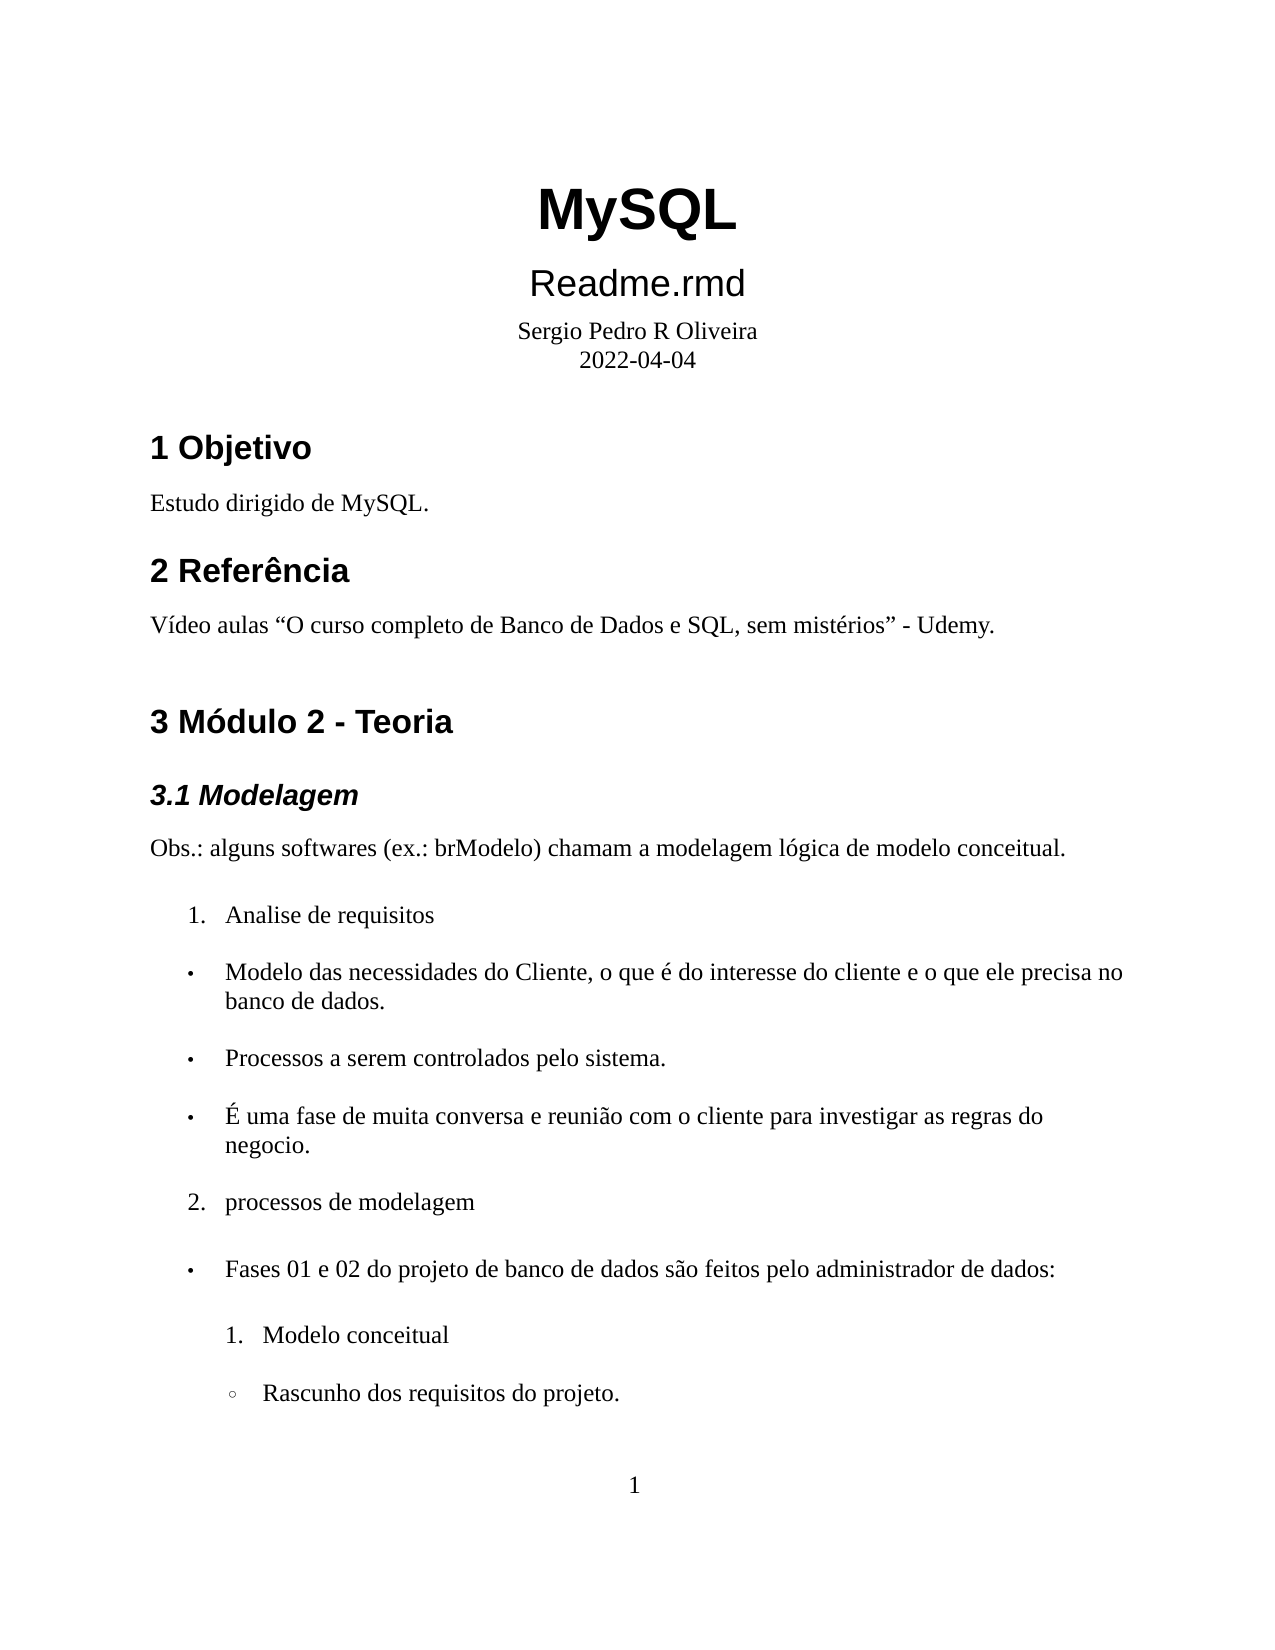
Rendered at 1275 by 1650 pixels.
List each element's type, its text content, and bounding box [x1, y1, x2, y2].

list Processos a serem controlados pelo sistema. [187, 1043, 1125, 1101]
text Vídeo aulas “O curso completo de Banco de Dados e SQL, sem mistérios” - Udemy. [150, 611, 1125, 639]
subtitle 3.1 Modelagem [150, 778, 1125, 812]
title MySQL [150, 175, 1125, 242]
list processos de modelagem [187, 1187, 1125, 1245]
list Modelo das necessidades do Cliente, o que é do interesse do cliente e o que ele precisa no banco de dados. [187, 957, 1125, 1043]
list Modelo conceitual [225, 1320, 1125, 1378]
subtitle 3 Módulo 2 - Teoria [150, 702, 1125, 741]
subtitle 2 Referência [150, 551, 1125, 589]
text Obs.: alguns softwares (ex.: brModelo) chamam a modelagem lógica de modelo conceitual. [150, 833, 1125, 891]
list É uma fase de muita conversa e reunião com o cliente para investigar as regras do negocio. [187, 1101, 1125, 1187]
subtitle 1 Objetivo [150, 428, 1125, 466]
text 2022-04-04 [150, 345, 1125, 374]
list Analise de requisitos [187, 900, 1125, 957]
text Estudo dirigido de MySQL. [150, 488, 1125, 517]
subtitle Readme.rmd [150, 261, 1125, 304]
list Rascunho dos requisitos do projeto. [225, 1378, 1125, 1435]
text Sergio Pedro R Oliveira [150, 316, 1125, 345]
list Fases 01 e 02 do projeto de banco de dados são feitos pelo administrador de dados: [187, 1254, 1125, 1311]
